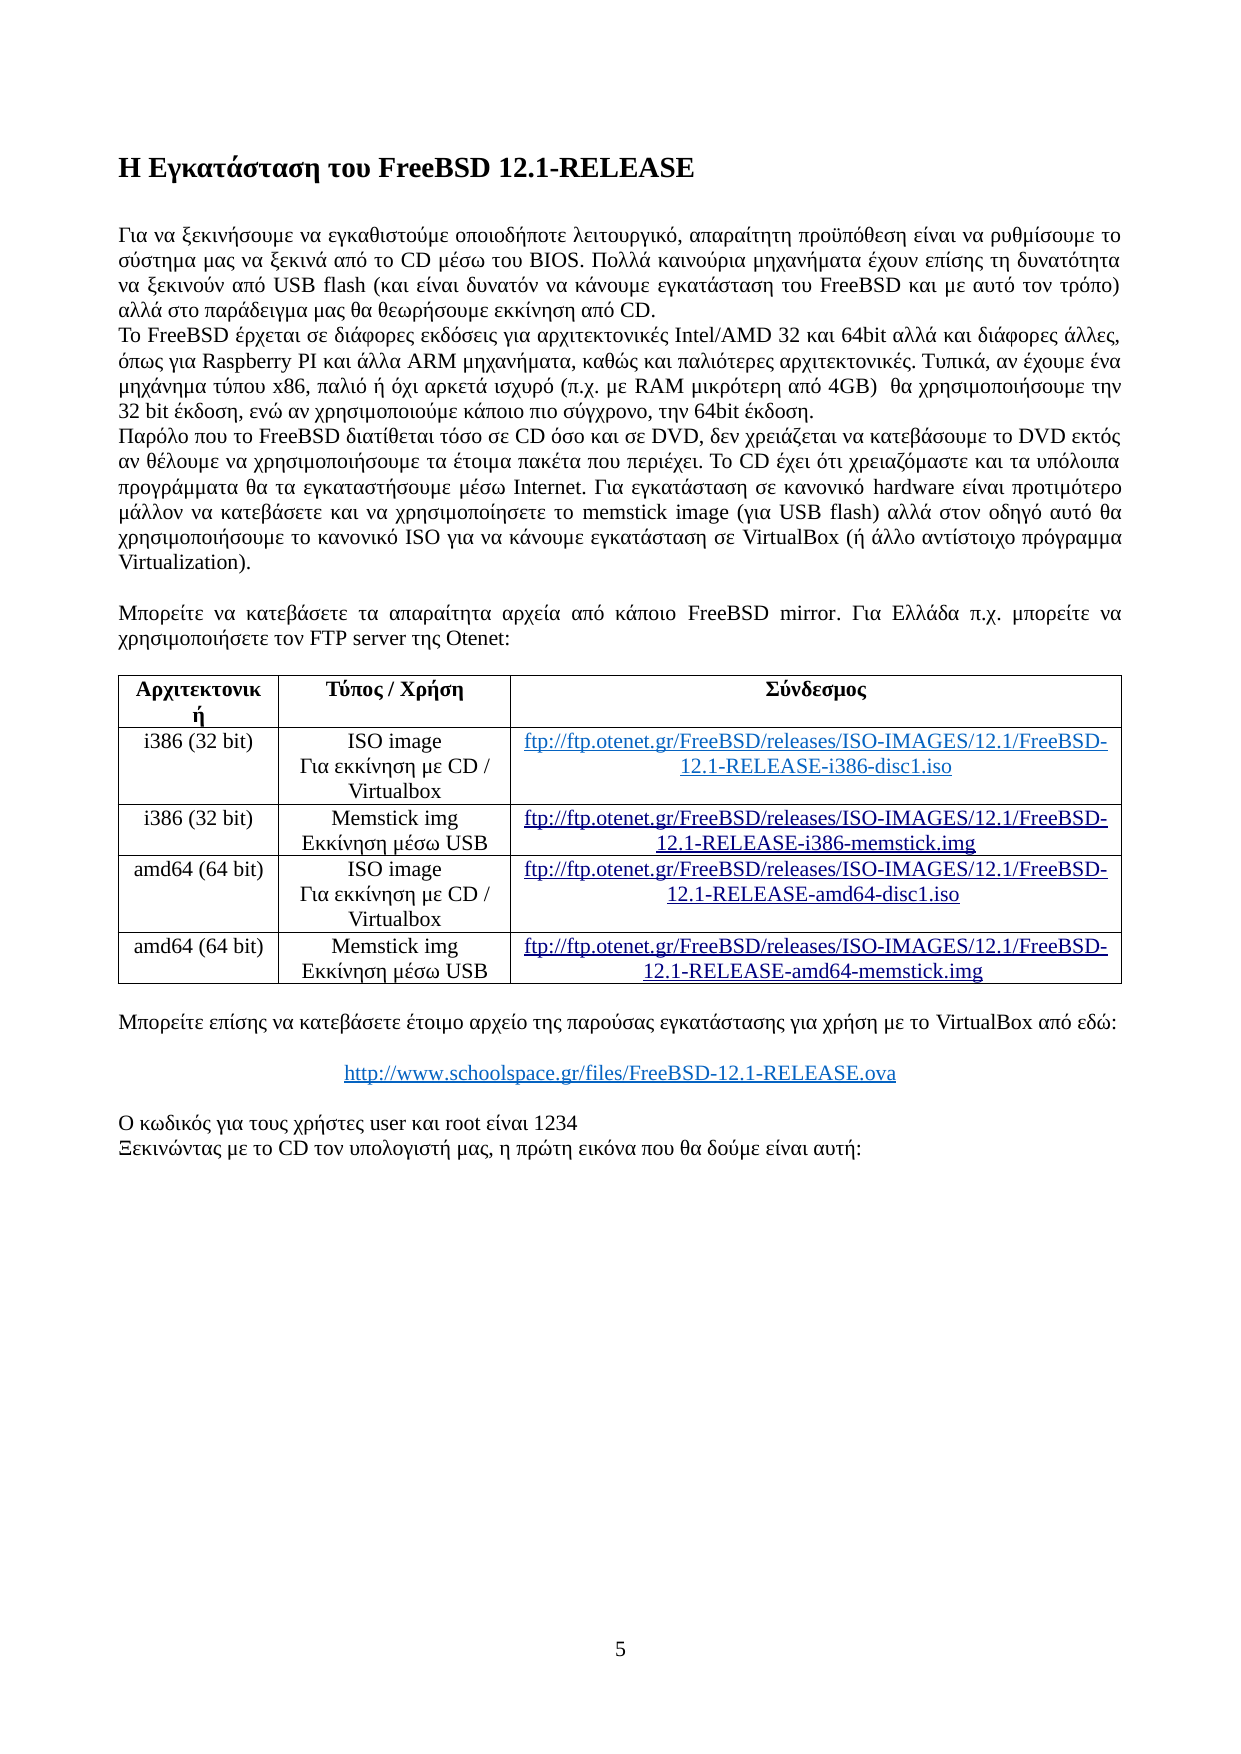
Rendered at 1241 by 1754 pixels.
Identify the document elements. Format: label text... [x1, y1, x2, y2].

table_cell Memstick img Εκκίνηση μέσω USB [279, 933, 510, 983]
table_cell ISO image Για εκκίνηση με CD / Virtualbox [279, 728, 510, 803]
table_cell ftp://ftp.otenet.gr/FreeBSD/releases/ISO-IMAGES/12.1/FreeBSD-12.1-RELEASE-i386-disc1.iso [511, 728, 1121, 803]
text Μπορείτε επίσης να κατεβάσετε έτοιμο αρχείο της παρούσας εγκατάστασης για χρήση με το VirtualBox από εδώ: [118, 1009, 1122, 1034]
table_cell i386 (32 bit) [119, 728, 278, 803]
table_header Τύπος / Χρήση [279, 676, 510, 727]
table_cell amd64 (64 bit) [119, 933, 278, 983]
subtitle Η Εγκατάσταση του FreeBSD 12.1-RELEASE [118, 150, 1122, 184]
text Ξεκινώντας με το CD τον υπολογιστή μας, η πρώτη εικόνα που θα δούμε είναι αυτή: [118, 1135, 1122, 1161]
text To FreeBSD έρχεται σε διάφορες εκδόσεις για αρχιτεκτονικές Intel/AMD 32 και 64bit αλλά και διάφορες άλλες, όπως για Raspberry PI και άλλα ARM μηχανήματα, καθώς και παλιότερες αρχιτεκτονικές. Τυπικά, αν έχουμε ένα μηχάνημα τύπου x86, παλιό ή όχι αρκετά ισχυρό (π.χ. με RAM μικρότερη από 4GB) θα χρησιμοποιήσουμε την 32 bit έκδοση, ενώ αν χρησιμοποιούμε κάποιο πιο σύγχρονο, την 64bit έκδοση. [118, 322, 1122, 423]
table_cell ftp://ftp.otenet.gr/FreeBSD/releases/ISO-IMAGES/12.1/FreeBSD-12.1-RELEASE-amd64-disc1.iso [511, 856, 1121, 932]
table_header Αρχιτεκτονική [119, 676, 278, 727]
text http://www.schoolspace.gr/files/FreeBSD-12.1-RELEASE.ova [118, 1060, 1122, 1085]
table_cell ISO image Για εκκίνηση με CD / Virtualbox [279, 856, 510, 932]
table_cell i386 (32 bit) [119, 805, 278, 855]
table_cell amd64 (64 bit) [119, 856, 278, 932]
table_cell Memstick img Εκκίνηση μέσω USB [279, 805, 510, 855]
table_cell ftp://ftp.otenet.gr/FreeBSD/releases/ISO-IMAGES/12.1/FreeBSD-12.1-RELEASE-amd64-memstick.img [511, 933, 1121, 983]
text Για να ξεκινήσουμε να εγκαθιστούμε οποιοδήποτε λειτουργικό, απαραίτητη προϋπόθεση είναι να ρυθμίσουμε το σύστημα μας να ξεκινά από το CD μέσω του BIOS. Πολλά καινούρια μηχανήματα έχουν επίσης τη δυνατότητα να ξεκινούν από USB flash (και είναι δυνατόν να κάνουμε εγκατάσταση του FreeBSD και με αυτό τον τρόπο) αλλά στο παράδειγμα μας θα θεωρήσουμε εκκίνηση από CD. [118, 222, 1122, 322]
table_cell ftp://ftp.otenet.gr/FreeBSD/releases/ISO-IMAGES/12.1/FreeBSD-12.1-RELEASE-i386-memstick.img [511, 805, 1121, 855]
text Μπορείτε να κατεβάσετε τα απαραίτητα αρχεία από κάποιο FreeBSD mirror. Για Ελλάδα π.χ. μπορείτε να χρησιμοποιήσετε τον FTP server της Otenet: [118, 600, 1122, 650]
text Παρόλο που το FreeBSD διατίθεται τόσο σε CD όσο και σε DVD, δεν χρειάζεται να κατεβάσουμε το DVD εκτός αν θέλουμε να χρησιμοποιήσουμε τα έτοιμα πακέτα που περιέχει. Το CD έχει ότι χρειαζόμαστε και τα υπόλοιπα προγράμματα θα τα εγκαταστήσουμε μέσω Internet. Για εγκατάσταση σε κανονικό hardware είναι προτιμότερο μάλλον να κατεβάσετε και να χρησιμοποίησετε το memstick image (για USB flash) αλλά στον οδηγό αυτό θα χρησιμοποιήσουμε το κανονικό ISO για να κάνουμε εγκατάσταση σε VirtualBox (ή άλλο αντίστοιχο πρόγραμμα Virtualization). [118, 423, 1122, 574]
table_header Σύνδεσμος [511, 676, 1121, 727]
text Ο κωδικός για τους χρήστες user και root είναι 1234 [118, 1110, 1122, 1135]
